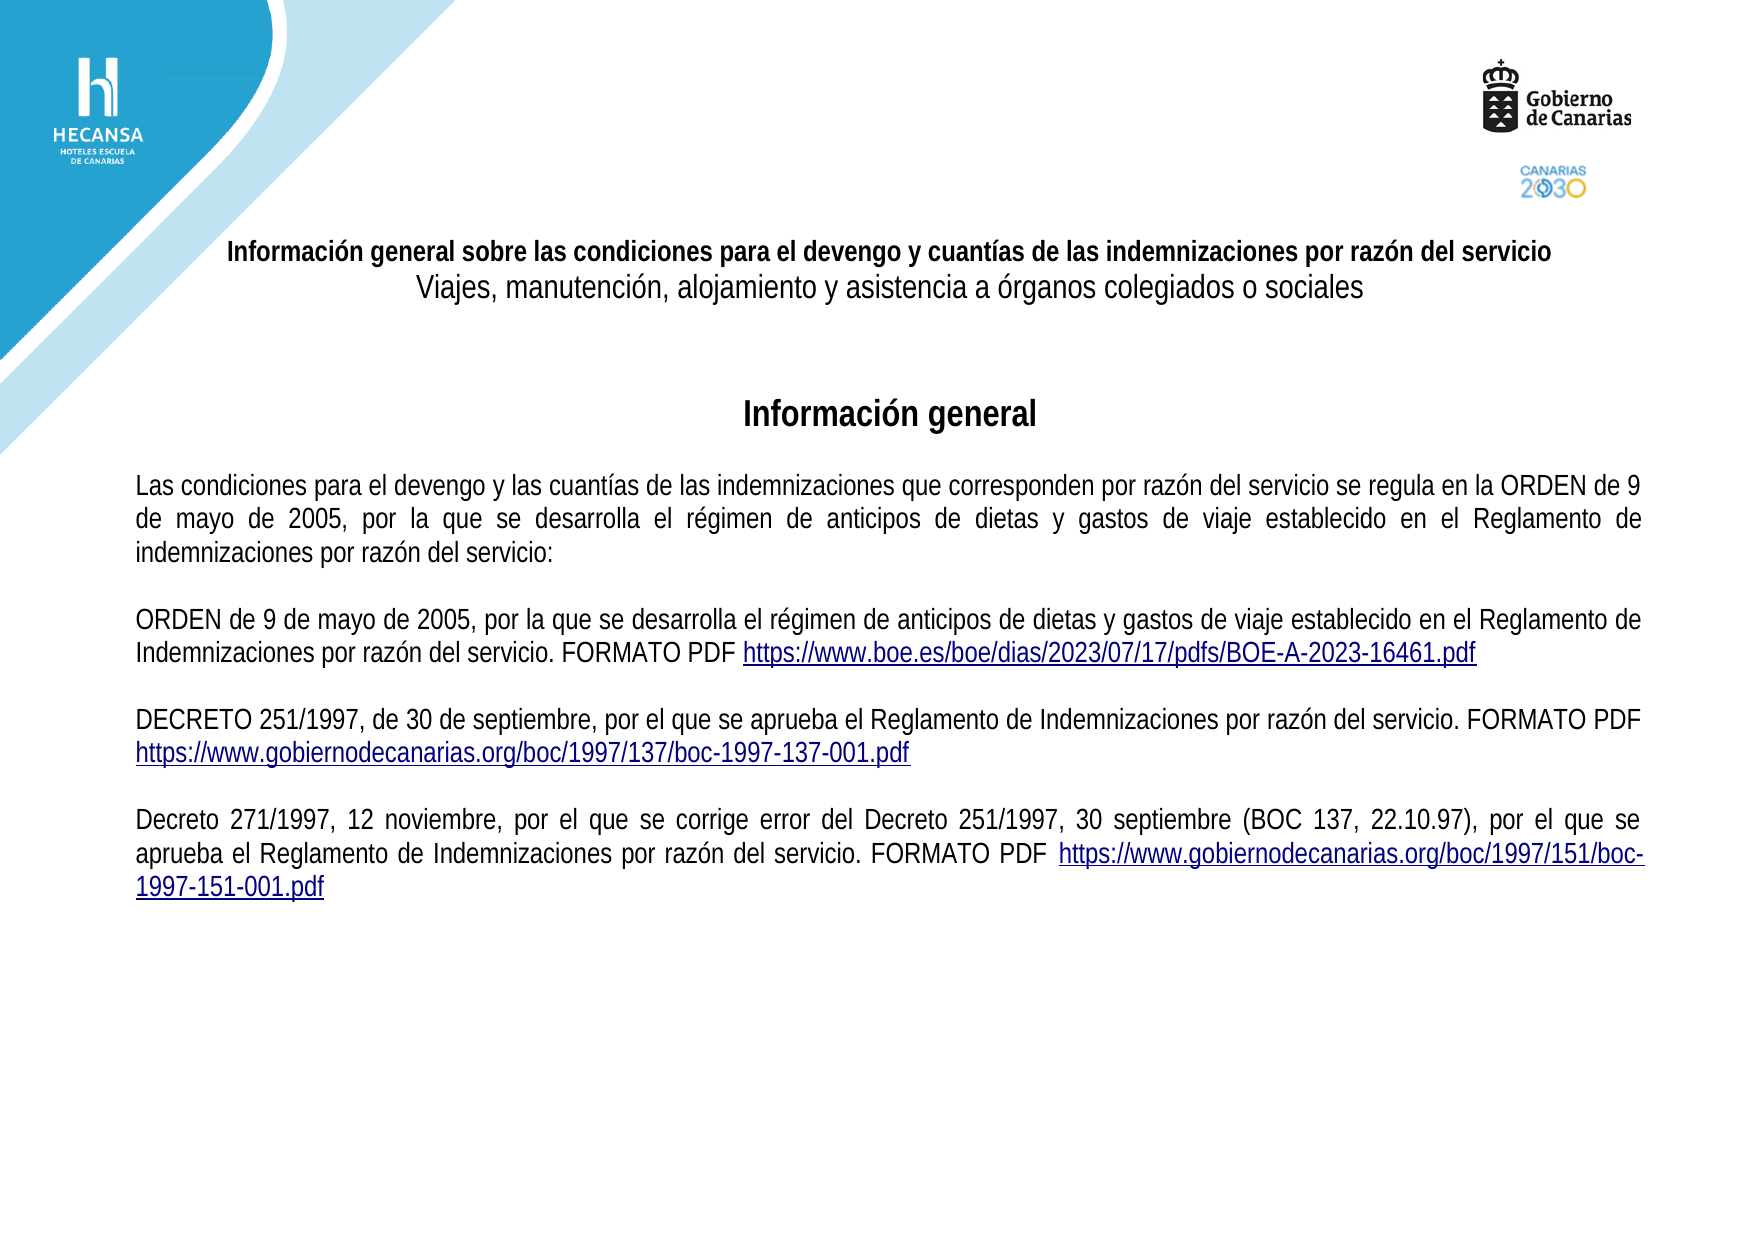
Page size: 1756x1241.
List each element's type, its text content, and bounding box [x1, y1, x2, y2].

text ORDEN de 9 de mayo de 2005, por la que se desarrolla el régimen de anticipos de dietas y gastos de viaje establecido en el Reglamento de Indemnizaciones por razón del servicio. FORMATO PDF https://www.boe.es/boe/dias/2023/07/17/pdfs/BOE-A-2023-16461.pdf [135, 602, 1645, 669]
text Información general [135, 392, 1645, 434]
text Viajes, manutención, alojamiento y asistencia a órganos colegiados o sociales [150, 267, 1645, 306]
text Decreto 271/1997, 12 noviembre, por el que se corrige error del Decreto 251/1997, 30 septiembre (BOC 137, 22.10.97), por el que se aprueba el Reglamento de Indemnizaciones por razón del servicio. FORMATO PDF https://www.gobiernodecanarias.org/boc/1997/151/boc-1997-151-001.pdf [135, 802, 1645, 903]
text Información general sobre las condiciones para el devengo y cuantías de las indemnizaciones por razón del servicio [189, 234, 1645, 267]
text DECRETO 251/1997, de 30 de septiembre, por el que se aprueba el Reglamento de Indemnizaciones por razón del servicio. FORMATO PDF https://www.gobiernodecanarias.org/boc/1997/137/boc-1997-137-001.pdf [135, 702, 1645, 769]
text Las condiciones para el devengo y las cuantías de las indemnizaciones que corresponden por razón del servicio se regula en la ORDEN de 9 de mayo de 2005, por la que se desarrolla el régimen de anticipos de dietas y gastos de viaje establecido en el Reglamento de indemnizaciones por razón del servicio: [135, 468, 1645, 568]
